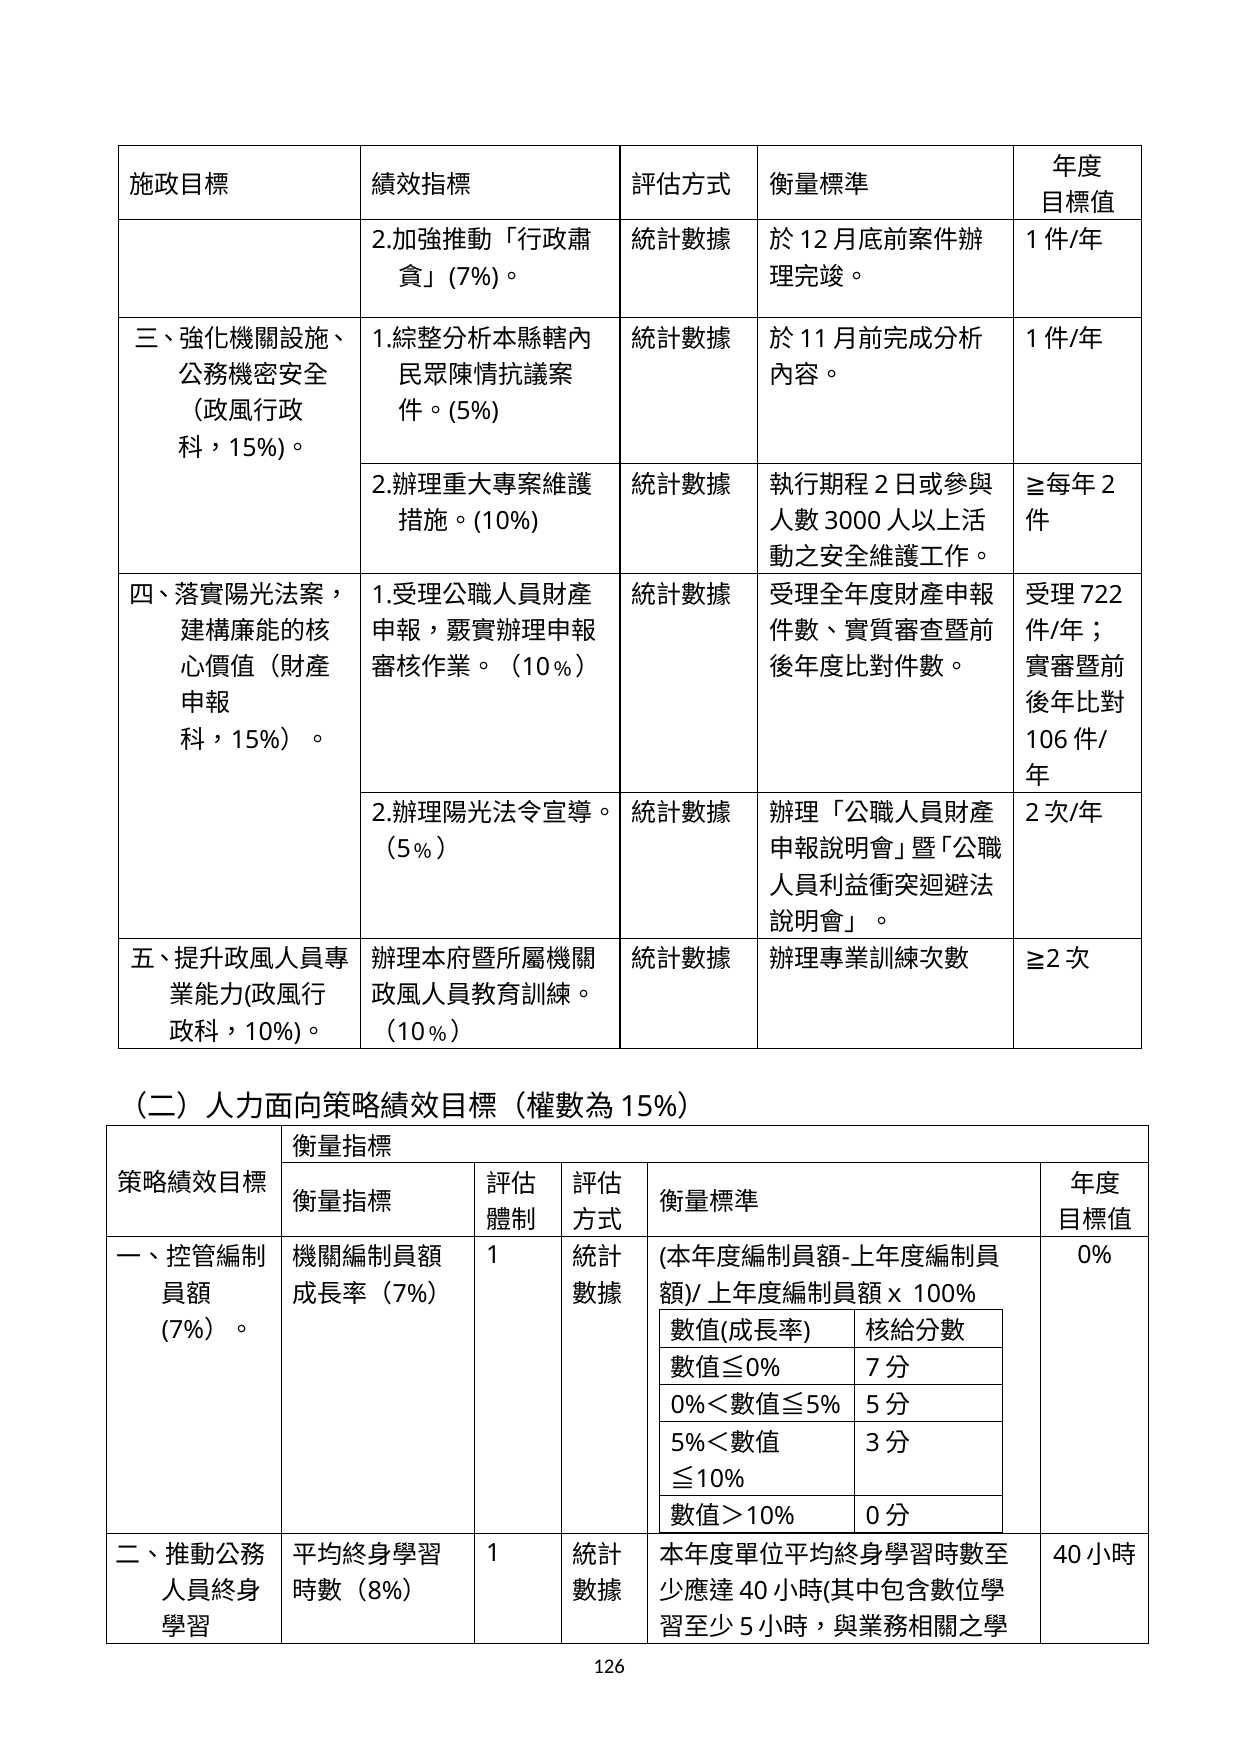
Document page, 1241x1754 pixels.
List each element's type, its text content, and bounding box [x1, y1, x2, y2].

table_cell ≧每年2件 [1014, 464, 1141, 573]
table_cell [119, 792, 360, 938]
table_cell 2.加強推動「行政肅貪」(7%)。 [361, 220, 619, 317]
table_cell 數值＞10% [660, 1496, 854, 1532]
table_cell 平均終身學習時數（8%） [282, 1534, 474, 1643]
table_cell 三、強化機關設施、公務機密安全（政風行政科，15%)。 [119, 318, 360, 463]
table_cell 1 [475, 1534, 561, 1643]
table_cell 辦理「公職人員財產申報說明會」暨「公職人員利益衝突迴避法說明會」。 [758, 793, 1013, 938]
table_cell 機關編制員額成長率（7%） [282, 1237, 474, 1533]
table_cell 執行期程2日或參與人數3000人以上活動之安全維護工作。 [758, 464, 1013, 573]
table_cell 統計數據 [562, 1237, 647, 1533]
table_cell 數值≦0% [660, 1348, 854, 1384]
table_cell 2.辦理陽光法令宣導。（5﹪） [361, 793, 619, 938]
table_cell 辦理本府暨所屬機關政風人員教育訓練。（10﹪） [361, 939, 619, 1047]
table_cell 0% [1041, 1237, 1148, 1533]
table_cell 7分 [855, 1348, 1002, 1384]
table_cell 0分 [855, 1496, 1002, 1532]
table_cell 於12月底前案件辦理完竣。 [758, 220, 1013, 317]
table_cell 2次/年 [1014, 793, 1141, 938]
table_cell [119, 463, 360, 573]
table_cell 5分 [855, 1385, 1002, 1421]
table_cell 2.辦理重大專案維護措施。(10%) [361, 464, 619, 573]
table_header 年度 目標值 [1014, 146, 1141, 219]
table_cell 1 [475, 1237, 561, 1533]
text （二）人力面向策略績效目標（權數為15%） [118, 1082, 1137, 1125]
table_cell 五、提升政風人員專業能力(政風行政科，10%)。 [119, 939, 360, 1047]
table_cell 於11月前完成分析內容。 [758, 318, 1013, 463]
table_cell 衡量標準 [648, 1163, 1040, 1236]
table_cell 0%＜數值≦5% [660, 1385, 854, 1421]
table_cell 評估體制 [475, 1163, 561, 1236]
table_cell 年度 目標值 [1041, 1163, 1148, 1236]
table_cell 辦理專業訓練次數 [758, 939, 1013, 1047]
table_cell 衡量指標 [282, 1163, 474, 1236]
table_cell 受理全年度財產申報件數、實質審查暨前後年度比對件數。 [758, 574, 1013, 792]
table_cell 5%＜數值≦10% [660, 1422, 854, 1495]
table_cell 1.受理公職人員財產申報，覈實辦理申報審核作業。（10﹪） [361, 574, 619, 792]
table_cell 二、推動公務人員終身學習 [107, 1534, 281, 1643]
table_cell 統計數據 [621, 574, 757, 792]
table_cell 統計數據 [621, 318, 757, 463]
table_cell 統計數據 [621, 939, 757, 1047]
table_cell 統計數據 [621, 220, 757, 317]
table_header 評估方式 [621, 146, 757, 219]
table_header 策略績效目標 [107, 1126, 281, 1236]
table_cell 統計數據 [621, 464, 757, 573]
table_cell [119, 220, 360, 317]
table_cell 1件/年 [1014, 220, 1141, 317]
table_cell 統計數據 [562, 1534, 647, 1643]
table_cell 本年度單位平均終身學習時數至少應達40小時(其中包含數位學習至少5小時，與業務相關之學 [648, 1534, 1040, 1643]
table_cell (本年度編制員額-上年度編制員額)/ 上年度編制員額ｘ100% [648, 1237, 1040, 1533]
table_cell 四、落實陽光法案，建構廉能的核心價值（財產申報科，15%）。 [119, 574, 360, 792]
table_cell 統計數據 [621, 793, 757, 938]
table_header 施政目標 [119, 146, 360, 219]
table_header 核給分數 [855, 1310, 1002, 1347]
table_header 衡量標準 [758, 146, 1013, 219]
table_cell 1.綜整分析本縣轄內民眾陳情抗議案件。(5%) [361, 318, 619, 463]
table_cell 1件/年 [1014, 318, 1141, 463]
table_cell 受理722件/年；實審暨前後年比對106件/年 [1014, 574, 1141, 792]
table_header 績效指標 [361, 146, 619, 219]
table_cell 3分 [855, 1422, 1002, 1495]
table_cell 40小時 [1041, 1534, 1148, 1643]
table_header 數值(成長率) [660, 1310, 854, 1347]
table_cell 一、控管編制員額 (7%）。 [107, 1237, 281, 1533]
table_cell ≧2次 [1014, 939, 1141, 1047]
table_header 衡量指標 [282, 1126, 1148, 1162]
table_cell 評估方式 [562, 1163, 647, 1236]
